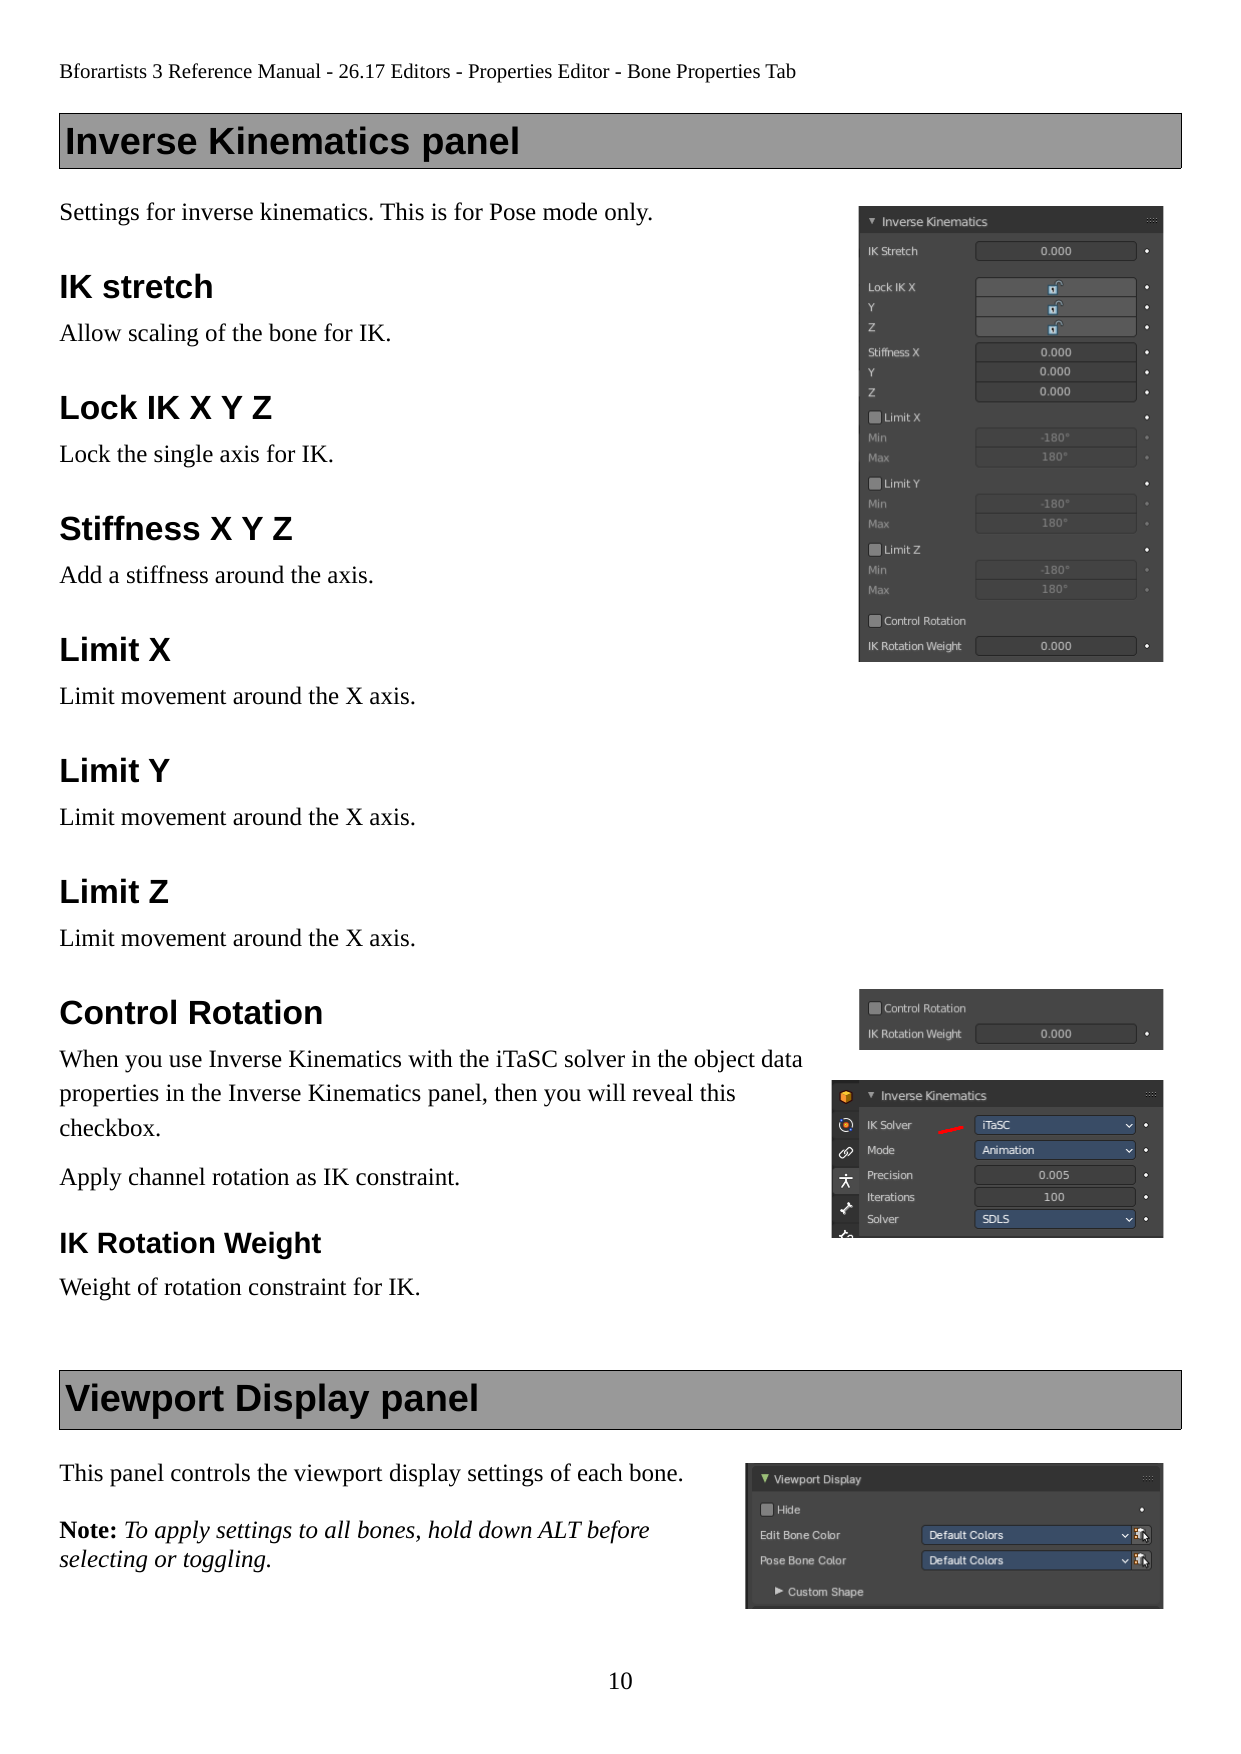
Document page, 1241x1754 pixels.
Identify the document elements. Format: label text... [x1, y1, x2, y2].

text Limit movement around the X axis. [59, 802, 1181, 831]
picture [831, 1080, 1164, 1238]
picture [745, 1463, 1164, 1609]
table_header Inverse Kinematics panel [60, 114, 1181, 168]
text Add a stiffness around the axis. [59, 560, 858, 588]
subtitle [1164, 267, 1181, 305]
subtitle Limit Z [59, 872, 1181, 910]
table_header Viewport Display panel [60, 1371, 1181, 1429]
subtitle Limit Y [59, 751, 1181, 789]
text Limit movement around the X axis. [59, 923, 1181, 952]
text This panel controls the viewport display settings of each bone. [59, 1458, 1181, 1487]
subtitle [1164, 388, 1181, 426]
subtitle [1164, 993, 1181, 1031]
text Lock the single axis for IK. [59, 439, 858, 467]
subtitle Stiffness X Y Z [59, 509, 858, 547]
subtitle [1164, 509, 1181, 547]
subtitle Control Rotation [59, 993, 859, 1031]
subtitle Lock IK X Y Z [59, 388, 858, 426]
subtitle IK stretch [59, 267, 858, 305]
subtitle Limit X [59, 630, 1181, 668]
text Weight of rotation constraint for IK. [59, 1272, 1181, 1301]
subtitle IK Rotation Weight [59, 1226, 1181, 1259]
picture [859, 989, 1164, 1050]
picture [858, 206, 1164, 662]
text Settings for inverse kinematics. This is for Pose mode only. [59, 197, 1181, 225]
text Limit movement around the X axis. [59, 681, 1181, 709]
text Apply channel rotation as IK constraint. [59, 1162, 831, 1191]
text Note: To apply settings to all bones, hold down ALT before selecting or toggling. [59, 1516, 745, 1573]
text Allow scaling of the bone for IK. [59, 318, 858, 346]
text When you use Inverse Kinematics with the iTaSC solver in the object data properties in the Inverse Kinematics panel, then you will reveal this checkbox. [59, 1044, 1181, 1142]
